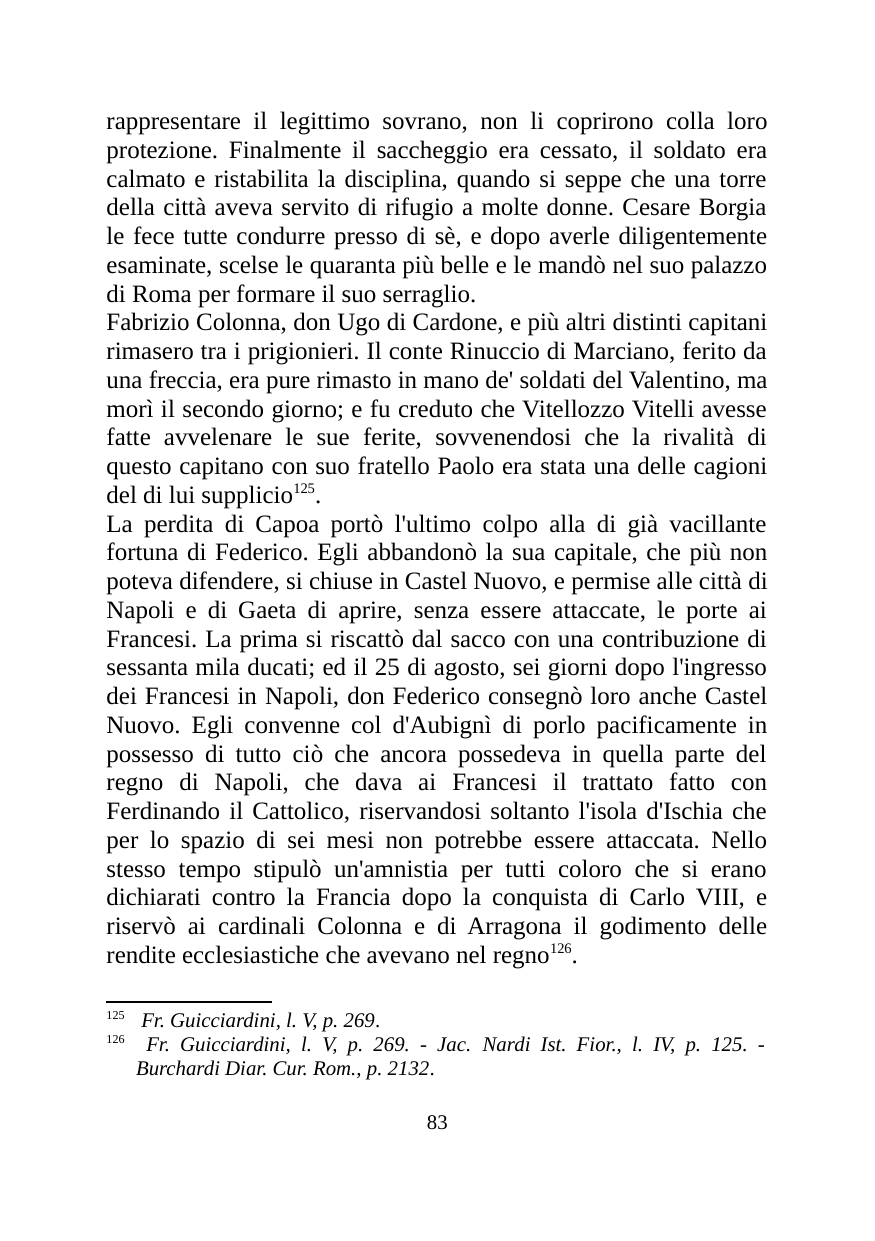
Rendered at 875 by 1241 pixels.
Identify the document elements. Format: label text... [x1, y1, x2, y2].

text rappresentare il legittimo sovrano, non li coprirono colla loro protezione. Finalmente il saccheggio era cessato, il soldato era calmato e ristabilita la disciplina, quando si seppe che una torre della città aveva servito di rifugio a molte donne. Cesare Borgia le fece tutte condurre presso di sè, e dopo averle diligentemente esaminate, scelse le quaranta più belle e le mandò nel suo palazzo di Roma per formare il suo serraglio. [106, 106, 768, 307]
text La perdita di Capoa portò l'ultimo colpo alla di già vacillante fortuna di Federico. Egli abbandonò la sua capitale, che più non poteva difendere, si chiuse in Castel Nuovo, e permise alle città di Napoli e di Gaeta di aprire, senza essere attaccate, le porte ai Francesi. La prima si riscattò dal sacco con una contribuzione di sessanta mila ducati; ed il 25 di agosto, sei giorni dopo l'ingresso dei Francesi in Napoli, don Federico consegnò loro anche Castel Nuovo. Egli convenne col d'Aubignì di porlo pacificamente in possesso di tutto ciò che ancora possedeva in quella parte del regno di Napoli, che dava ai Francesi il trattato fatto con Ferdinando il Cattolico, riservandosi soltanto l'isola d'Ischia che per lo spazio di sei mesi non potrebbe essere attaccata. Nello stesso tempo stipulò un'amnistia per tutti coloro che si erano dichiarati contro la Francia dopo la conquista di Carlo VIII, e riservò ai cardinali Colonna e di Arragona il godimento delle rendite ecclesiastiche che avevano nel regno. [106, 509, 768, 969]
text Fr. Guicciardini, l. V, p. 269. [106, 1008, 768, 1032]
text Fabrizio Colonna, don Ugo di Cardone, e più altri distinti capitani rimasero tra i prigionieri. Il conte Rinuccio di Marciano, ferito da una freccia, era pure rimasto in mano de' soldati del Valentino, ma morì il secondo giorno; e fu creduto che Vitellozzo Vitelli avesse fatte avvelenare le sue ferite, sovvenendosi che la rivalità di questo capitano con suo fratello Paolo era stata una delle cagioni del di lui supplicio. [106, 307, 768, 509]
text Fr. Guicciardini, l. V, p. 269. - Jac. Nardi Ist. Fior., l. IV, p. 125. - Burchardi Diar. Cur. Rom., p. 2132. [106, 1032, 768, 1080]
